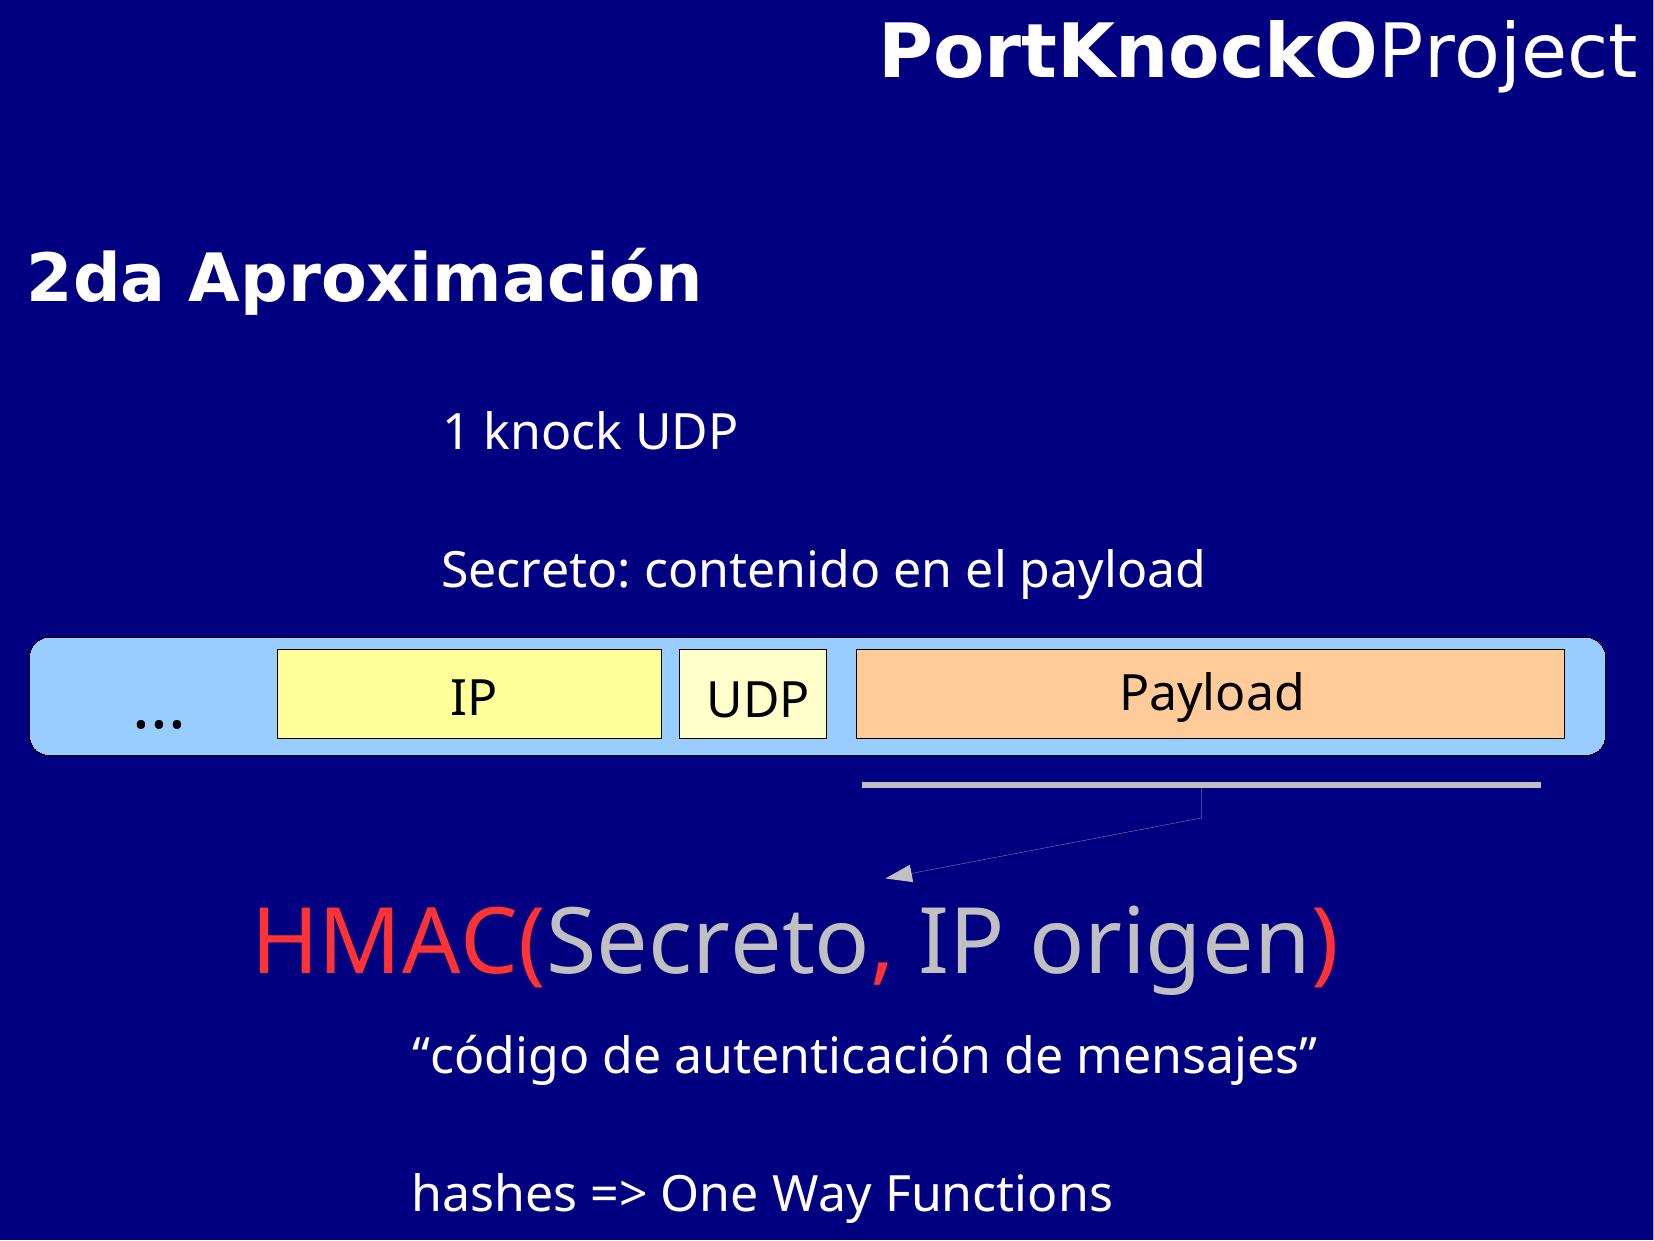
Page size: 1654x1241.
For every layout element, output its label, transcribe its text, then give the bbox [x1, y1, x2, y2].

text_box 2da Aproximación [11, 232, 718, 325]
text_box ... [118, 649, 296, 746]
text_box Payload [1104, 649, 1315, 725]
text_box UDP [691, 656, 827, 733]
text_box [29, 637, 1606, 756]
text_box HMAC(Secreto, IP origen) [236, 868, 1359, 994]
text_box “código de autenticación de mensajes” hashes => One Way Functions [383, 1008, 1394, 1210]
text_box PortKnockOProject [863, 0, 1640, 103]
text_box 1 knock UDP Secreto: contenido en el payload [413, 383, 1306, 586]
text_box IP [435, 654, 513, 731]
